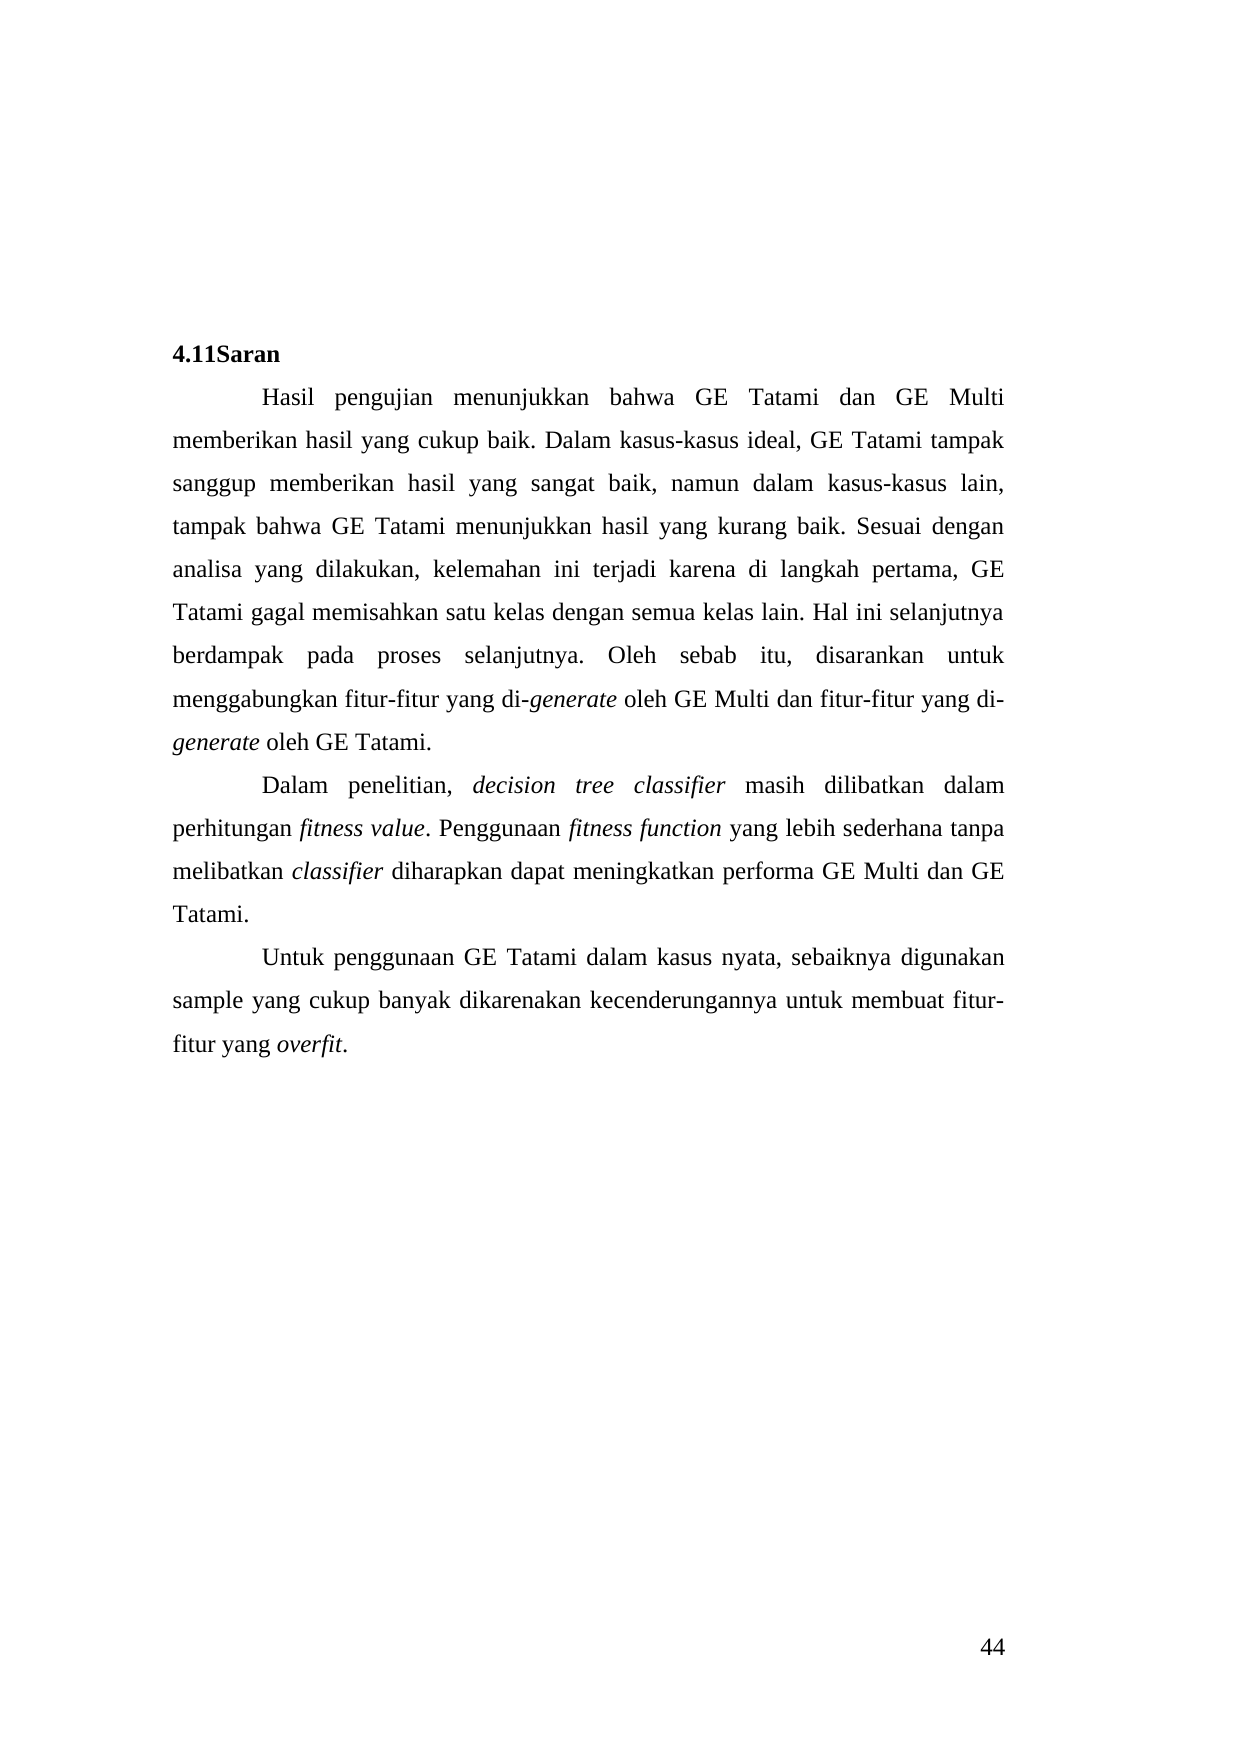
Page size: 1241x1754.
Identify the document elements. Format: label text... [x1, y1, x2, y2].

text Dalam penelitian, decision tree classifier masih dilibatkan dalam perhitungan fitness value. Penggunaan fitness function yang lebih sederhana tanpa melibatkan classifier diharapkan dapat meningkatkan performa GE Multi dan GE Tatami. [172, 770, 1005, 928]
subtitle Saran [172, 339, 1005, 367]
text Untuk penggunaan GE Tatami dalam kasus nyata, sebaiknya digunakan sample yang cukup banyak dikarenakan kecenderungannya untuk membuat fitur-fitur yang overfit. [172, 942, 1005, 1057]
text Hasil pengujian menunjukkan bahwa GE Tatami dan GE Multi memberikan hasil yang cukup baik. Dalam kasus-kasus ideal, GE Tatami tampak sanggup memberikan hasil yang sangat baik, namun dalam kasus-kasus lain, tampak bahwa GE Tatami menunjukkan hasil yang kurang baik. Sesuai dengan analisa yang dilakukan, kelemahan ini terjadi karena di langkah pertama, GE Tatami gagal memisahkan satu kelas dengan semua kelas lain. Hal ini selanjutnya berdampak pada proses selanjutnya. Oleh sebab itu, disarankan untuk menggabungkan fitur-fitur yang di-generate oleh GE Multi dan fitur-fitur yang di-generate oleh GE Tatami. [172, 382, 1005, 756]
